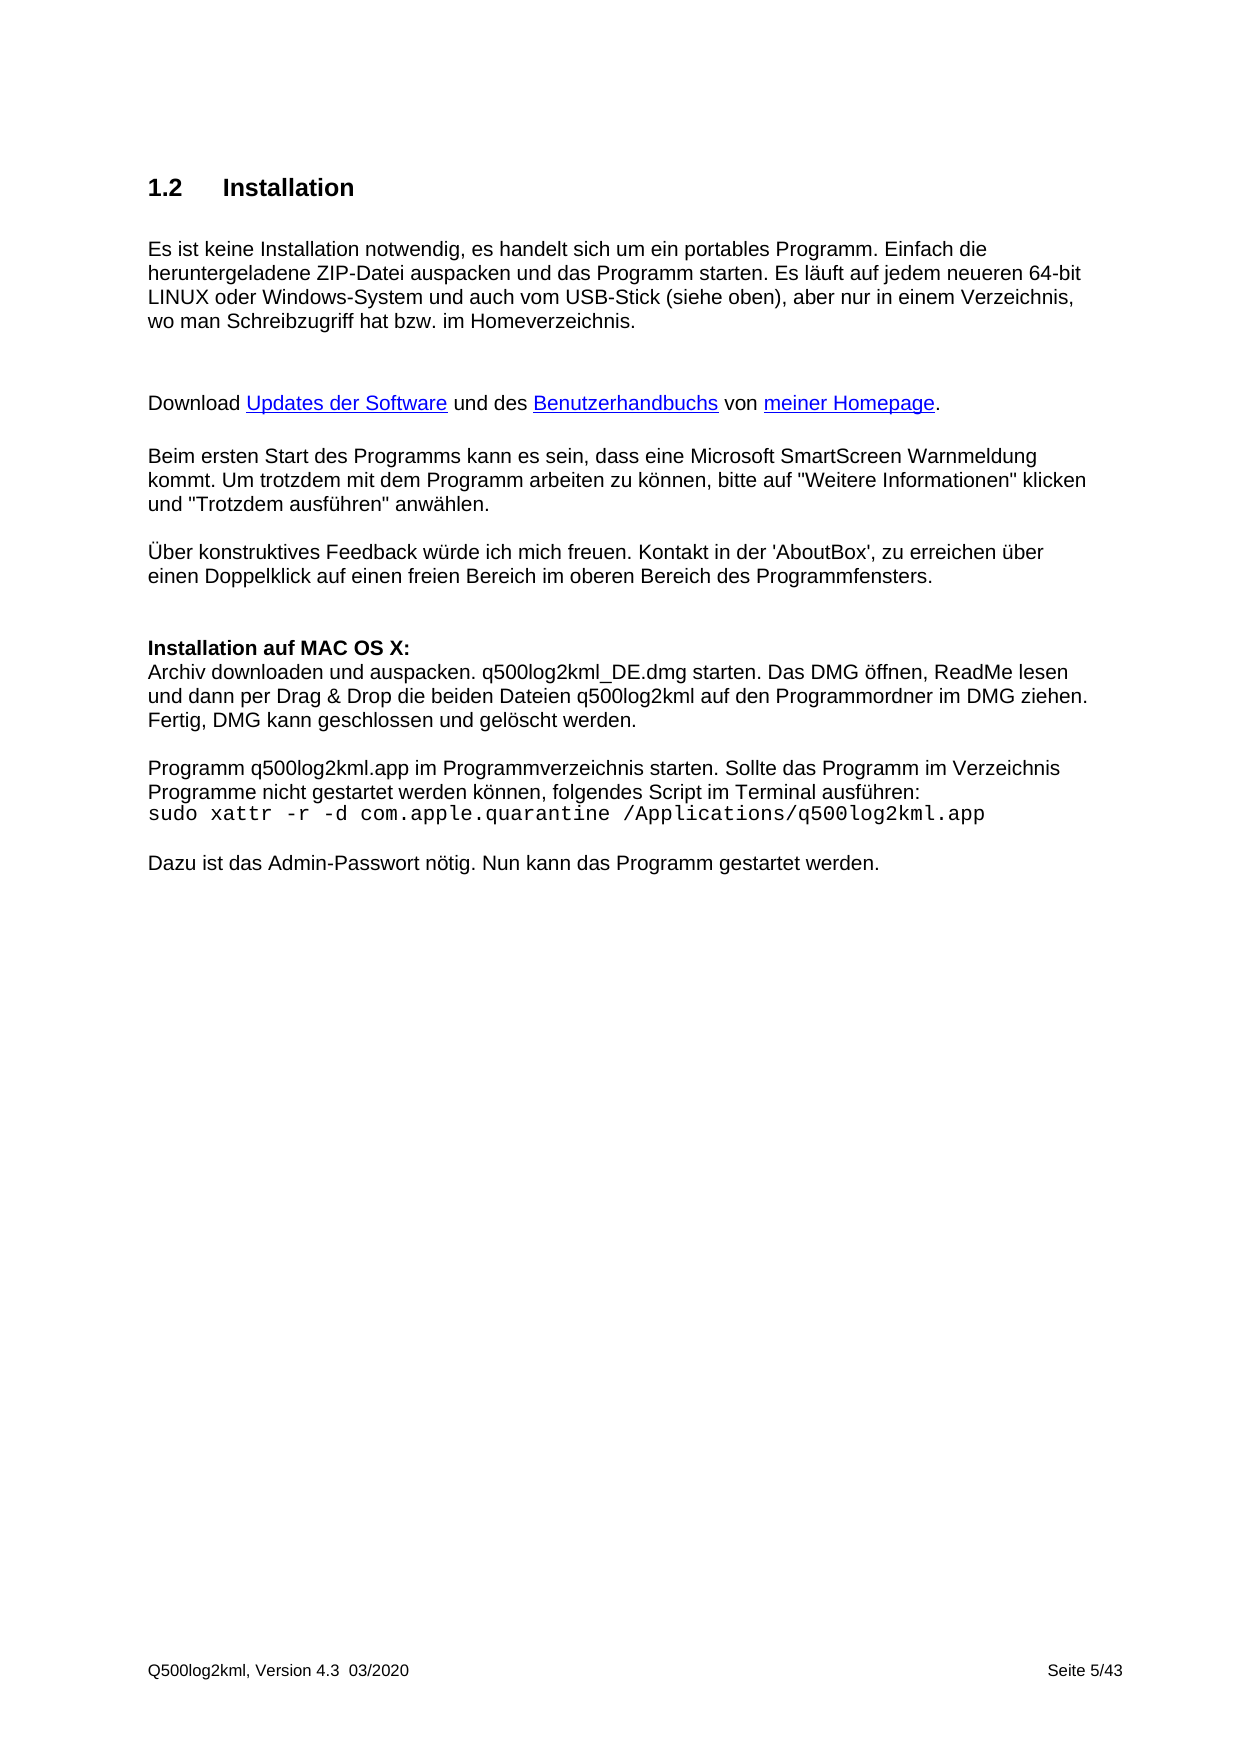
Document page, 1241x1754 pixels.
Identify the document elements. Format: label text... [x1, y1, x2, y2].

text Download Updates der Software und des Benutzerhandbuchs von meiner Homepage. [148, 391, 1093, 415]
text Dazu ist das Admin-Passwort nötig. Nun kann das Programm gestartet werden. [148, 851, 1093, 875]
subtitle Installation [148, 173, 1093, 201]
text Archiv downloaden und auspacken. q500log2kml_DE.dmg starten. Das DMG öffnen, ReadMe lesen und dann per Drag & Drop die beiden Dateien q500log2kml auf den Programmordner im DMG ziehen. Fertig, DMG kann geschlossen und gelöscht werden. [148, 660, 1093, 732]
text sudo xattr -r -d com.apple.quarantine /Applications/q500log2kml.app [148, 803, 1093, 827]
text Beim ersten Start des Programms kann es sein, dass eine Microsoft SmartScreen Warnmeldung kommt. Um trotzdem mit dem Programm arbeiten zu können, bitte auf "Weitere Informationen" klicken und "Trotzdem ausführen" anwählen. [148, 444, 1093, 516]
text Es ist keine Installation notwendig, es handelt sich um ein portables Programm. Einfach die heruntergeladene ZIP-Datei auspacken und das Programm starten. Es läuft auf jedem neueren 64-bit LINUX oder Windows-System und auch vom USB-Stick (siehe oben), aber nur in einem Verzeichnis, wo man Schreibzugriff hat bzw. im Homeverzeichnis. [148, 237, 1093, 333]
text Programm q500log2kml.app im Programmverzeichnis starten. Sollte das Programm im Verzeichnis Programme nicht gestartet werden können, folgendes Script im Terminal ausführen: [148, 756, 1093, 803]
text Über konstruktives Feedback würde ich mich freuen. Kontakt in der 'AboutBox', zu erreichen über einen Doppelklick auf einen freien Bereich im oberen Bereich des Programmfensters. [148, 540, 1093, 588]
text Installation auf MAC OS X: [148, 636, 1093, 660]
